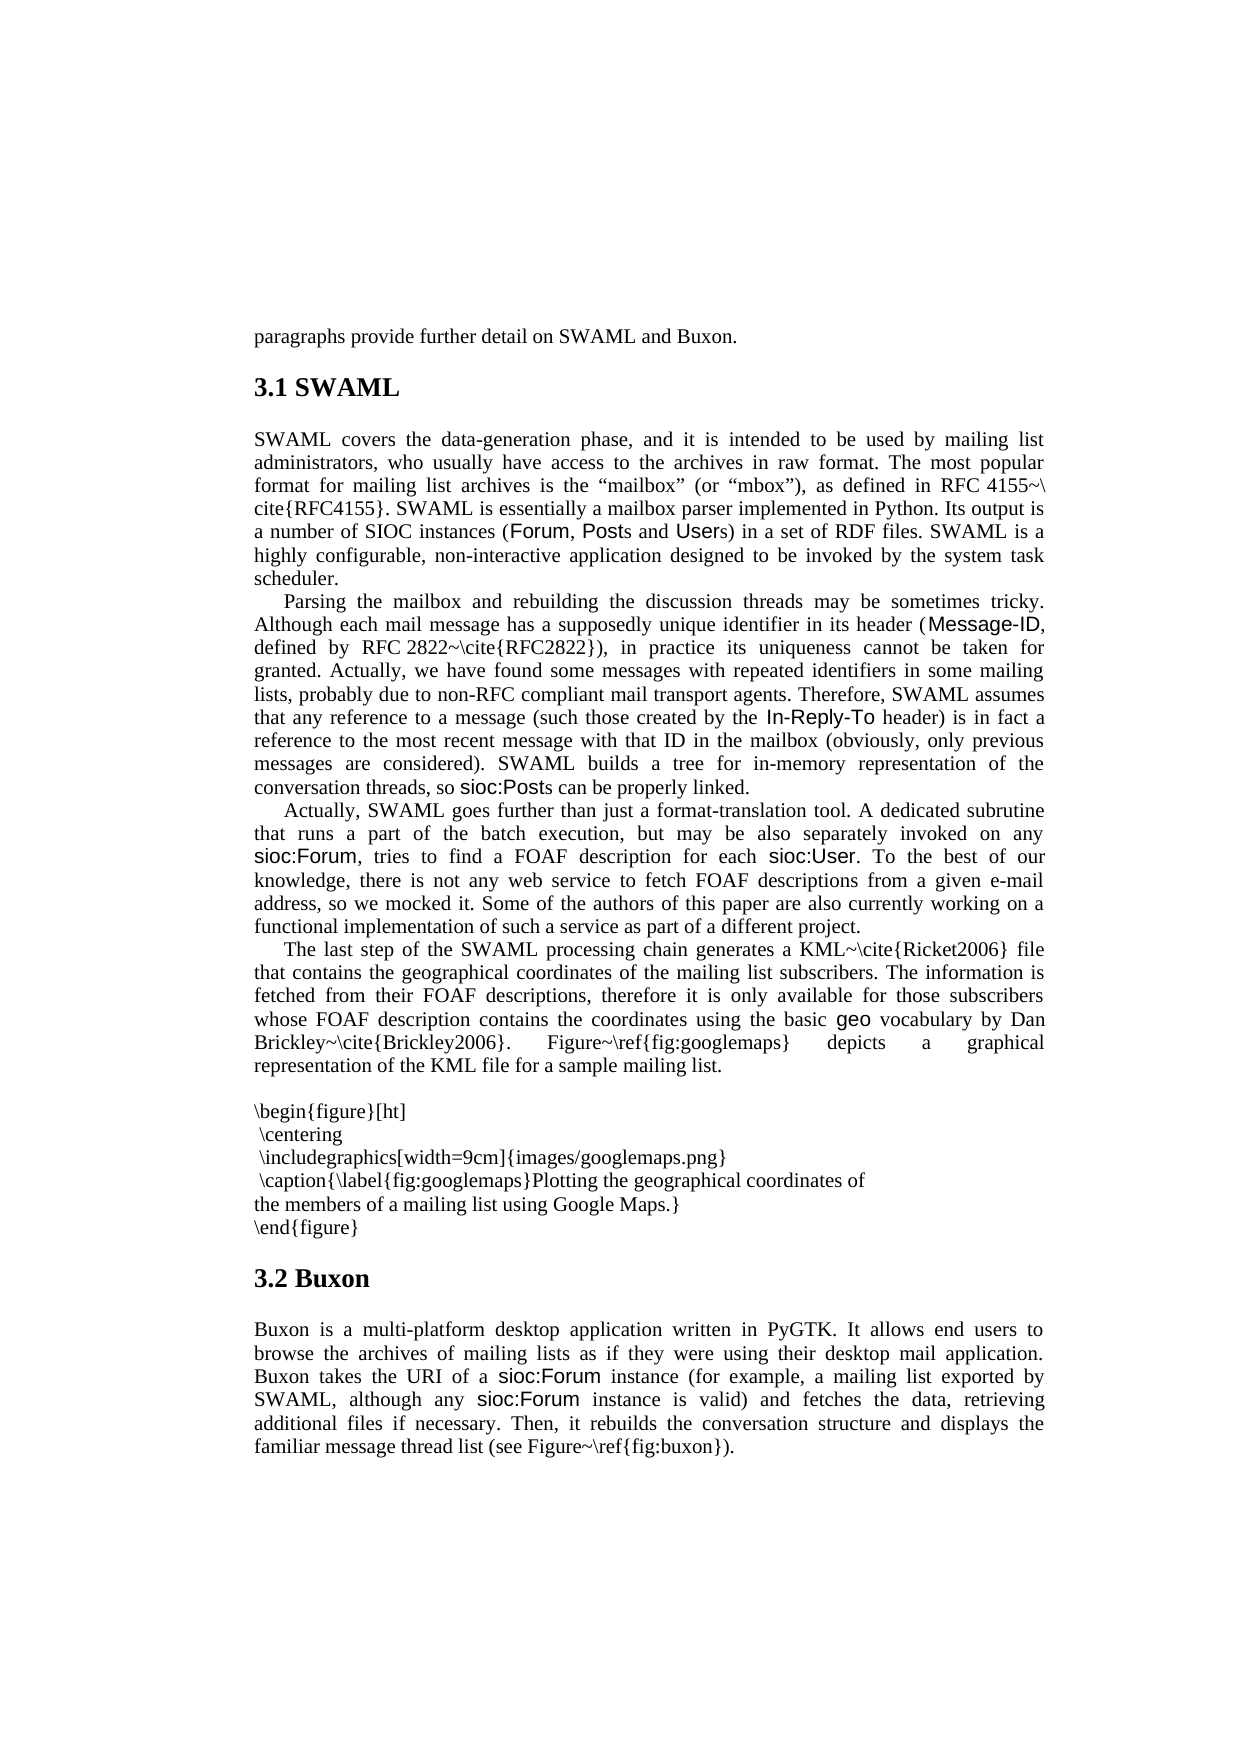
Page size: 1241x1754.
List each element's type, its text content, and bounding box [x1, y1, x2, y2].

text Actually, SWAML goes further than just a format-translation tool. A dedicated subrutine that runs a part of the batch execution, but may be also separately invoked on any sioc:Forum, tries to find a FOAF description for each sioc:User. To the best of our knowledge, there is not any web service to fetch FOAF descriptions from a given e-mail address, so we mocked it. Some of the authors of this paper are also currently working on a functional implementation of such a service as part of a different project. [254, 799, 1045, 938]
text \centering [254, 1123, 1045, 1146]
text \caption{\label{fig:googlemaps}Plotting the geographical coordinates of [254, 1169, 1045, 1192]
text The last step of the SWAML processing chain generates a KML~\cite{Ricket2006} file that contains the geographical coordinates of the mailing list subscribers. The information is fetched from their FOAF descriptions, therefore it is only available for those subscribers whose FOAF description contains the coordinates using the basic geo vocabulary by Dan Brickley~\cite{Brickley2006}. Figure~\ref{fig:googlemaps} depicts a graphical representation of the KML file for a sample mailing list. [254, 938, 1045, 1077]
text Buxon is a multi-platform desktop application written in PyGTK. It allows end users to browse the archives of mailing lists as if they were using their desktop mail application. Buxon takes the URI of a sioc:Forum instance (for example, a mailing list exported by SWAML, although any sioc:Forum instance is valid) and fetches the data, retrieving additional files if necessary. Then, it rebuilds the conversation structure and displays the familiar message thread list (see Figure~\ref{fig:buxon}). [254, 1318, 1045, 1458]
text \begin{figure}[ht] [254, 1100, 1045, 1123]
text the members of a mailing list using Google Maps.} [254, 1192, 1045, 1216]
text \end{figure} [254, 1216, 1045, 1239]
subtitle 3.2 Buxon [254, 1263, 1045, 1293]
text SWAML covers the data-generation phase, and it is intended to be used by mailing list administrators, who usually have access to the archives in raw format. The most popular format for mailing list archives is the “mailbox” (or “mbox”), as defined in RFC 4155~\cite{RFC4155}. SWAML is essentially a mailbox parser implemented in Python. Its output is a number of SIOC instances (Forum, Posts and Users) in a set of RDF files. SWAML is a highly configurable, non-interactive application designed to be invoked by the system task scheduler. [254, 427, 1045, 590]
subtitle 3.1 SWAML [254, 373, 1045, 403]
text Parsing the mailbox and rebuilding the discussion threads may be sometimes tricky. Although each mail message has a supposedly unique identifier in its header (Message-ID, defined by RFC 2822~\cite{RFC2822}), in practice its uniqueness cannot be taken for granted. Actually, we have found some messages with repeated identifiers in some mailing lists, probably due to non-RFC compliant mail transport agents. Therefore, SWAML assumes that any reference to a message (such those created by the In-Reply-To header) is in fact a reference to the most recent message with that ID in the mailbox (obviously, only previous messages are considered). SWAML builds a tree for in-memory representation of the conversation threads, so sioc:Posts can be properly linked. [254, 590, 1045, 799]
text paragraphs provide further detail on SWAML and Buxon. [254, 325, 1045, 348]
text \includegraphics[width=9cm]{images/googlemaps.png} [254, 1146, 1045, 1169]
